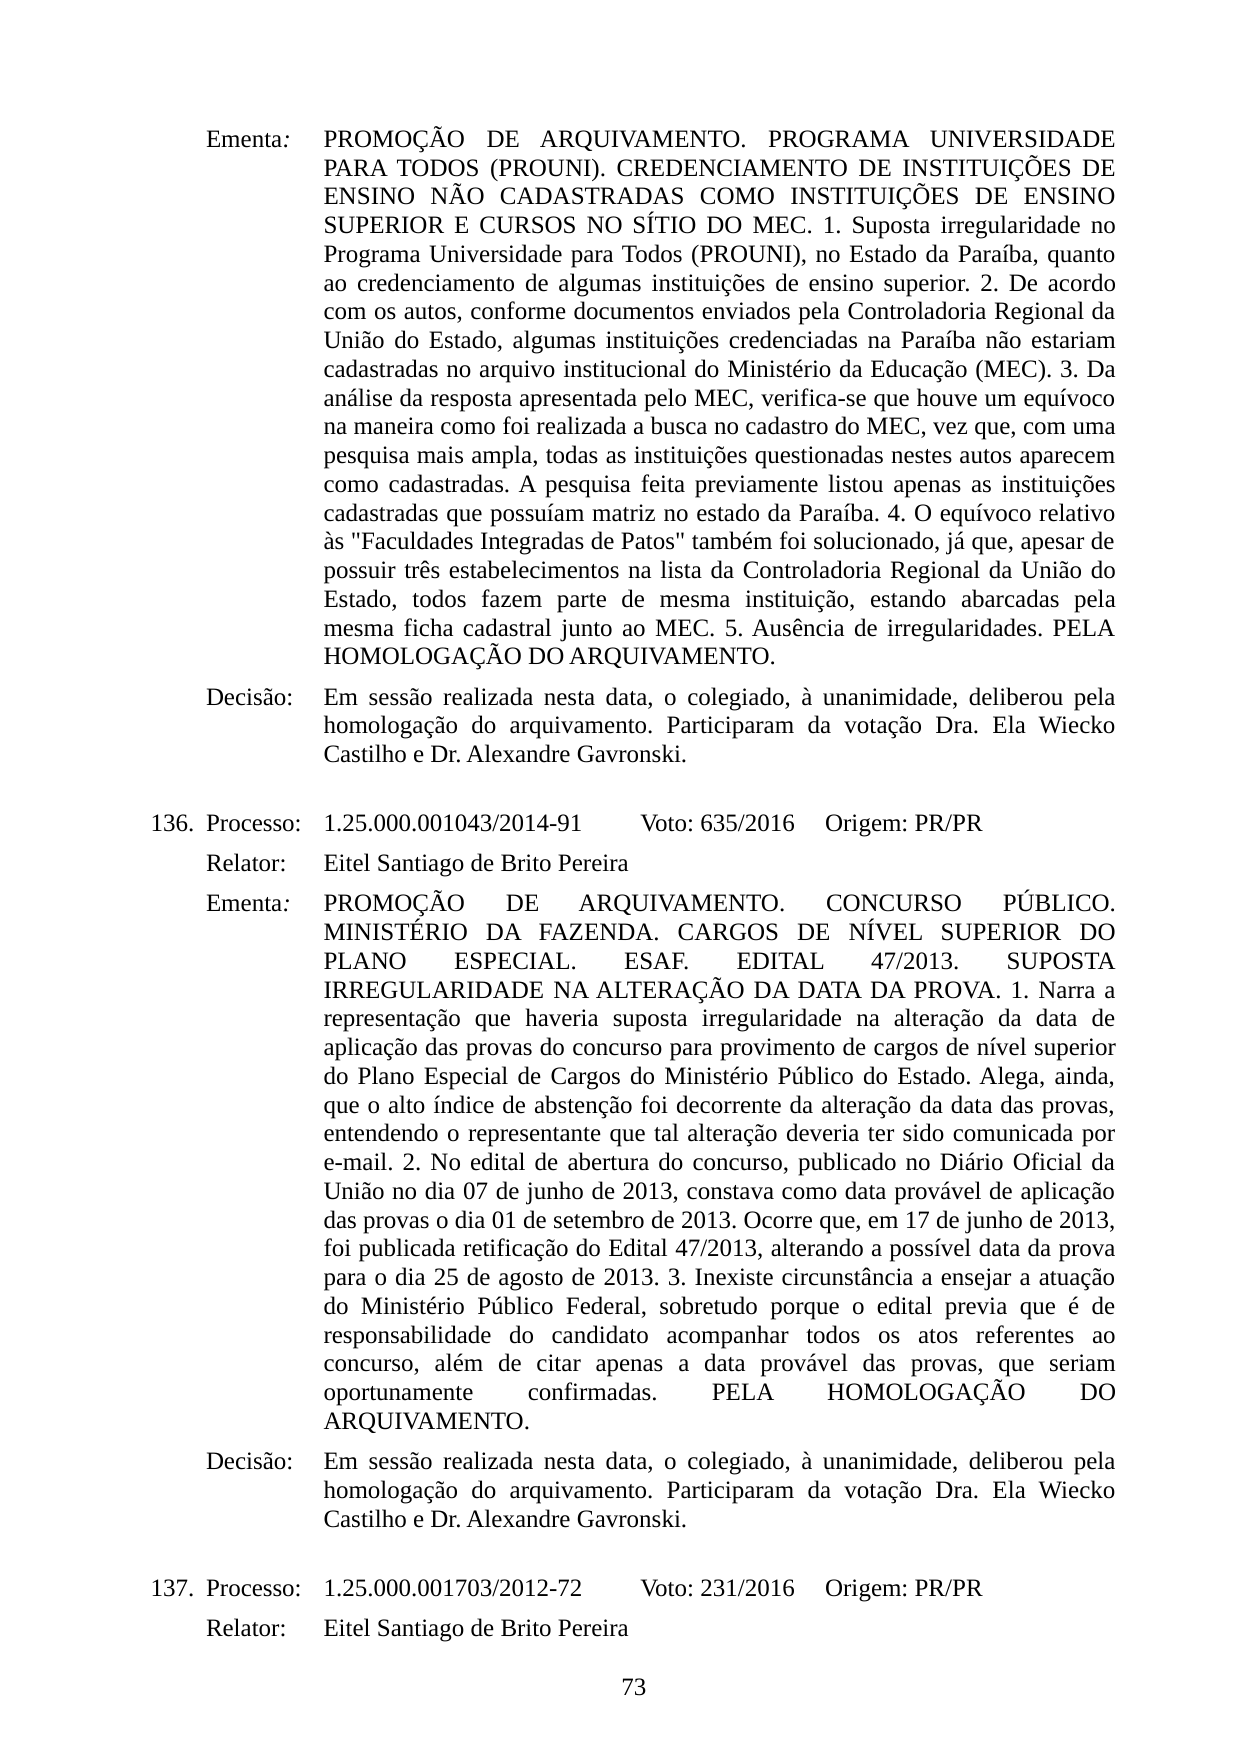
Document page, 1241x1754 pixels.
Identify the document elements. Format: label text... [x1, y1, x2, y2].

table_cell Decisão: [200, 1440, 318, 1538]
table_cell Em sessão realizada nesta data, o colegiado, à unanimidade, deliberou pela homologação do arquivamento. Participaram da votação Dra. Ela Wiecko Castilho e Dr. Alexandre Gavronski. [318, 1440, 1122, 1538]
table_cell Relator: [200, 843, 318, 883]
table_cell [145, 843, 200, 883]
table_cell Eitel Santiago de Brito Pereira [318, 843, 1122, 883]
table_cell Relator: [200, 1607, 318, 1647]
table_cell [145, 676, 200, 773]
table_header 136. [145, 802, 200, 842]
table_header Voto: 635/2016 [635, 802, 819, 842]
table_header Processo: [200, 802, 318, 842]
table_cell [145, 1607, 200, 1647]
table_header 1.25.000.001703/2012-72 [318, 1567, 634, 1607]
table_header 137. [145, 1567, 200, 1607]
table_header Processo: [200, 1567, 318, 1607]
table_cell Ementa: [200, 118, 318, 676]
table_header Origem: PR/PR [819, 802, 1122, 842]
table_cell Ementa: [200, 883, 318, 1440]
table_cell [145, 118, 200, 676]
table_header Voto: 231/2016 [635, 1567, 819, 1607]
table_cell PROMOÇÃO DE ARQUIVAMENTO. CONCURSO PÚBLICO. MINISTÉRIO DA FAZENDA. CARGOS DE NÍVEL SUPERIOR DO PLANO ESPECIAL. ESAF. EDITAL 47/2013. SUPOSTA IRREGULARIDADE NA ALTERAÇÃO DA DATA DA PROVA. 1. Narra a representação que haveria suposta irregularidade na alteração da data de aplicação das provas do concurso para provimento de cargos de nível superior do Plano Especial de Cargos do Ministério Público do Estado. Alega, ainda, que o alto índice de abstenção foi decorrente da alteração da data das provas, entendendo o representante que tal alteração deveria ter sido comunicada por e-mail. 2. No edital de abertura do concurso, publicado no Diário Oficial da União no dia 07 de junho de 2013, constava como data provável de aplicação das provas o dia 01 de setembro de 2013. Ocorre que, em 17 de junho de 2013, foi publicada retificação do Edital 47/2013, alterando a possível data da prova para o dia 25 de agosto de 2013. 3. Inexiste circunstância a ensejar a atuação do Ministério Público Federal, sobretudo porque o edital previa que é de responsabilidade do candidato acompanhar todos os atos referentes ao concurso, além de citar apenas a data provável das provas, que seriam oportunamente confirmadas. PELA HOMOLOGAÇÃO DO ARQUIVAMENTO. [318, 883, 1122, 1440]
table_cell Decisão: [200, 676, 318, 773]
table_header 1.25.000.001043/2014-91 [318, 802, 634, 842]
table_cell [145, 1440, 200, 1538]
table_header Origem: PR/PR [819, 1567, 1122, 1607]
table_cell [145, 883, 200, 1440]
table_cell Eitel Santiago de Brito Pereira [318, 1607, 1122, 1647]
table_cell PROMOÇÃO DE ARQUIVAMENTO. PROGRAMA UNIVERSIDADE PARA TODOS (PROUNI). CREDENCIAMENTO DE INSTITUIÇÕES DE ENSINO NÃO CADASTRADAS COMO INSTITUIÇÕES DE ENSINO SUPERIOR E CURSOS NO SÍTIO DO MEC. 1. Suposta irregularidade no Programa Universidade para Todos (PROUNI), no Estado da Paraíba, quanto ao credenciamento de algumas instituições de ensino superior. 2. De acordo com os autos, conforme documentos enviados pela Controladoria Regional da União do Estado, algumas instituições credenciadas na Paraíba não estariam cadastradas no arquivo institucional do Ministério da Educação (MEC). 3. Da análise da resposta apresentada pelo MEC, verifica-se que houve um equívoco na maneira como foi realizada a busca no cadastro do MEC, vez que, com uma pesquisa mais ampla, todas as instituições questionadas nestes autos aparecem como cadastradas. A pesquisa feita previamente listou apenas as instituições cadastradas que possuíam matriz no estado da Paraíba. 4. O equívoco relativo às "Faculdades Integradas de Patos" também foi solucionado, já que, apesar de possuir três estabelecimentos na lista da Controladoria Regional da União do Estado, todos fazem parte de mesma instituição, estando abarcadas pela mesma ficha cadastral junto ao MEC. 5. Ausência de irregularidades. PELA HOMOLOGAÇÃO DO ARQUIVAMENTO. [318, 118, 1122, 676]
table_cell Em sessão realizada nesta data, o colegiado, à unanimidade, deliberou pela homologação do arquivamento. Participaram da votação Dra. Ela Wiecko Castilho e Dr. Alexandre Gavronski. [318, 676, 1122, 773]
